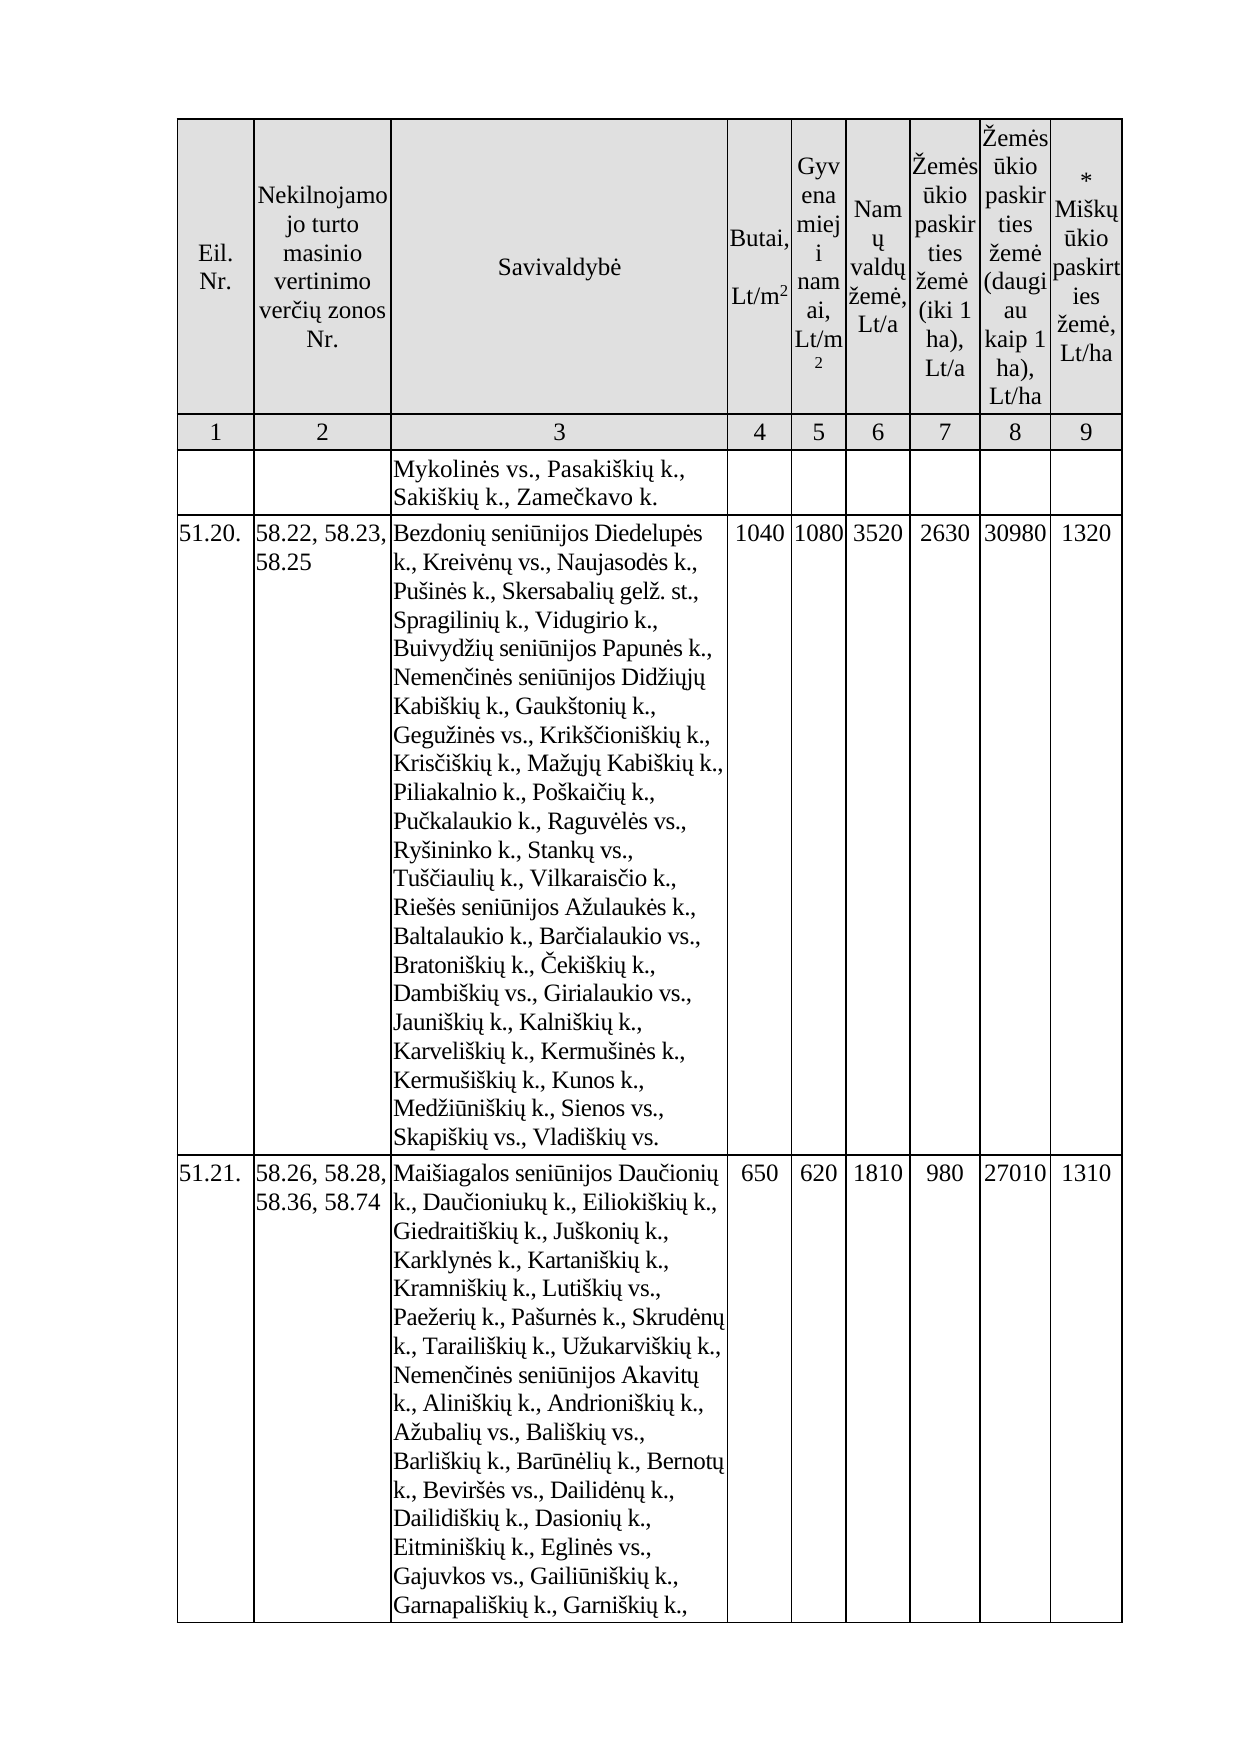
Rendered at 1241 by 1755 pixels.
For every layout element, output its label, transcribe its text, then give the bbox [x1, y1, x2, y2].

table_header Gyvenamieji namai, Lt/m2 [792, 120, 845, 413]
table_cell 1040 [728, 516, 791, 1154]
table_cell 1 [178, 415, 253, 449]
table_cell 51.20. [178, 516, 253, 1154]
table_cell [255, 451, 390, 514]
table_cell 51.21. [178, 1156, 253, 1621]
table_cell 3520 [847, 516, 909, 1154]
table_header * Miškų ūkio paskirties žemė, Lt/ha [1051, 120, 1121, 413]
table_cell [1051, 451, 1121, 514]
table_cell 4 [728, 415, 791, 449]
table_cell [178, 451, 253, 514]
table_cell 2 [255, 415, 390, 449]
table_header Žemės ūkio paskirties žemė (daugiau kaip 1 ha), Lt/ha [981, 120, 1050, 413]
table_cell 30980 [981, 516, 1050, 1154]
table_cell 1320 [1051, 516, 1121, 1154]
table_cell 9 [1051, 415, 1121, 449]
table_cell [911, 451, 979, 514]
table_cell 3 [392, 415, 727, 449]
table_cell Bezdonių seniūnijos Diedelupės k., Kreivėnų vs., Naujasodės k., Pušinės k., Skersabalių gelž. st., Spragilinių k., Vidugirio k., Buivydžių seniūnijos Papunės k., Nemenčinės seniūnijos Didžiųjų Kabiškių k., Gaukštonių k., Gegužinės vs., Krikščioniškių k., Krisčiškių k., Mažųjų Kabiškių k., Piliakalnio k., Poškaičių k., Pučkalaukio k., Raguvėlės vs., Ryšininko k., Stankų vs., Tuščiaulių k., Vilkaraisčio k., Riešės seniūnijos Ažulaukės k., Baltalaukio k., Barčialaukio vs., Bratoniškių k., Čekiškių k., Dambiškių vs., Girialaukio vs., Jauniškių k., Kalniškių k., Karveliškių k., Kermušinės k., Kermušiškių k., Kunos k., Medžiūniškių k., Sienos vs., Skapiškių vs., Vladiškių vs. [392, 516, 727, 1154]
table_cell 6 [847, 415, 909, 449]
table_cell [728, 451, 791, 514]
table_cell 1080 [792, 516, 845, 1154]
table_header Nekilnojamojo turto masinio vertinimo verčių zonos Nr. [255, 120, 390, 413]
table_cell 58.26, 58.28, 58.36, 58.74 [255, 1156, 390, 1621]
table_cell 58.22, 58.23, 58.25 [255, 516, 390, 1154]
table_header Namų valdų žemė, Lt/a [847, 120, 909, 413]
table_cell Mykolinės vs., Pasakiškių k., Sakiškių k., Zamečkavo k. [392, 451, 727, 514]
table_cell 620 [792, 1156, 845, 1621]
table_cell Maišiagalos seniūnijos Daučionių k., Daučioniukų k., Eiliokiškių k., Giedraitiškių k., Juškonių k., Karklynės k., Kartaniškių k., Kramniškių k., Lutiškių vs., Paežerių k., Pašurnės k., Skrudėnų k., Tarailiškių k., Užukarviškių k., Nemenčinės seniūnijos Akavitų k., Aliniškių k., Andrioniškių k., Ažubalių vs., Bališkių vs., Barliškių k., Barūnėlių k., Bernotų k., Beviršės vs., Dailidėnų k., Dailidiškių k., Dasionių k., Eitminiškių k., Eglinės vs., Gajuvkos vs., Gailiūniškių k., Garnapališkių k., Garniškių k., [392, 1156, 727, 1621]
table_header Savivaldybė [392, 120, 727, 413]
table_cell 980 [911, 1156, 979, 1621]
table_cell 1310 [1051, 1156, 1121, 1621]
table_cell 7 [911, 415, 979, 449]
table_cell 2630 [911, 516, 979, 1154]
table_cell 1810 [847, 1156, 909, 1621]
table_cell 650 [728, 1156, 791, 1621]
table_cell [792, 451, 845, 514]
table_header Eil. Nr. [178, 120, 253, 413]
table_cell [847, 451, 909, 514]
table_header Butai, Lt/m2 [728, 120, 791, 413]
table_cell 27010 [981, 1156, 1050, 1621]
table_header Žemės ūkio paskirties žemė (iki 1 ha), Lt/a [911, 120, 979, 413]
table_cell 8 [981, 415, 1050, 449]
table_cell 5 [792, 415, 845, 449]
table_cell [981, 451, 1050, 514]
